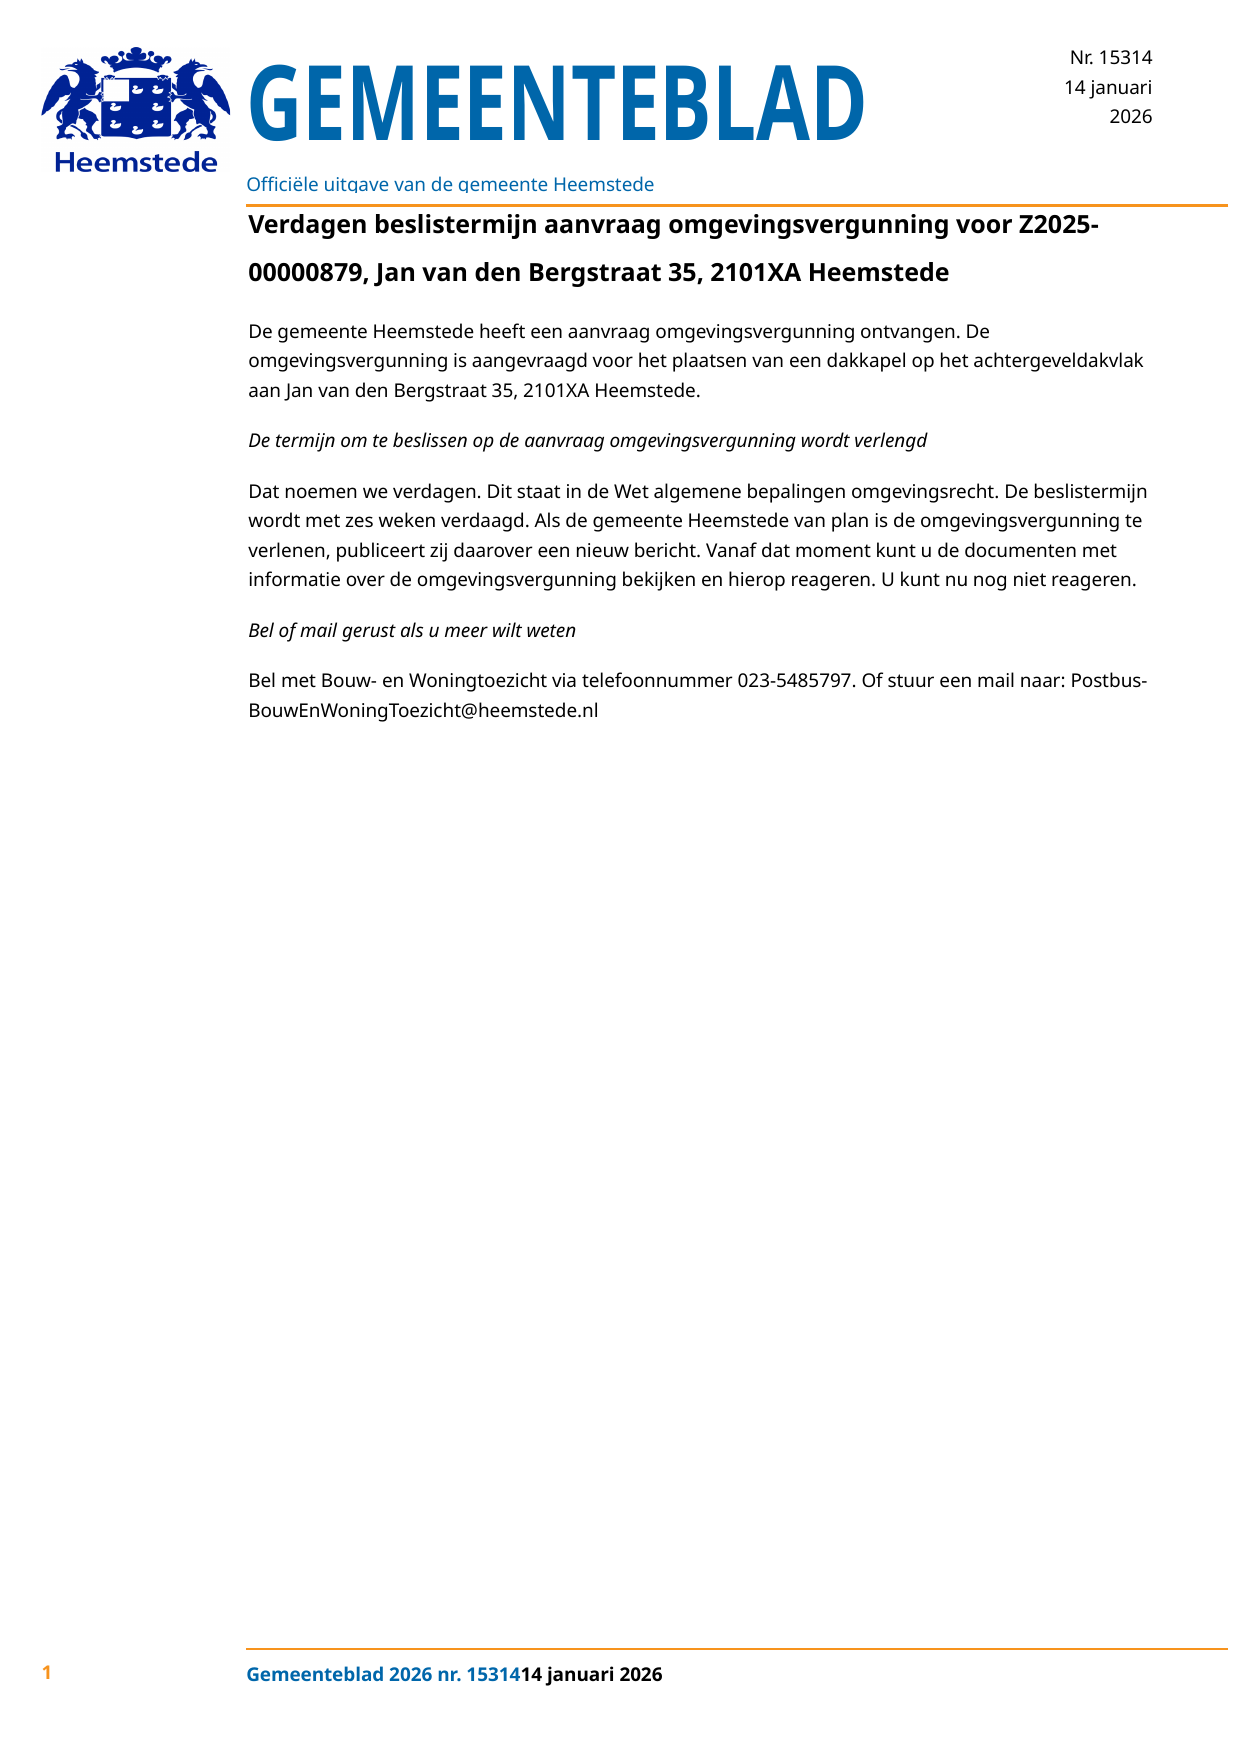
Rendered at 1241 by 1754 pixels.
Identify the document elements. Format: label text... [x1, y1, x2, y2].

picture [41, 47, 231, 172]
text De termijn om te beslissen op de aanvraag omgevingsvergunning wordt verlengd [248, 427, 1152, 453]
text De gemeente Heemstede heeft een aanvraag omgevingsvergunning ontvangen. De omgevingsvergunning is aangevraagd voor het plaatsen van een dakkapel op het achtergeveldakvlak aan Jan van den Bergstraat 35, 2101XA Heemstede. [248, 318, 1152, 403]
text Bel met Bouw- en Woningtoezicht via telefoonnummer 023-5485797. Of stuur een mail naar: Postbus-BouwEnWoningToezicht@heemstede.nl [248, 667, 1152, 723]
text Dat noemen we verdagen. Dit staat in de Wet algemene bepalingen omgevingsrecht. De beslistermijn wordt met zes weken verdaagd. Als de gemeente Heemstede van plan is de omgevingsvergunning te verlenen, publiceert zij daarover een nieuw bericht. Vanaf dat moment kunt u de documenten met informatie over de omgevingsvergunning bekijken en hierop reageren. U kunt nu nog niet reageren. [248, 478, 1152, 592]
text Verdagen beslistermijn aanvraag omgevingsvergunning voor Z2025-00000879, Jan van den Bergstraat 35, 2101XA Heemstede [248, 207, 1152, 288]
text Bel of mail gerust als u meer wilt weten [248, 617, 1152, 643]
